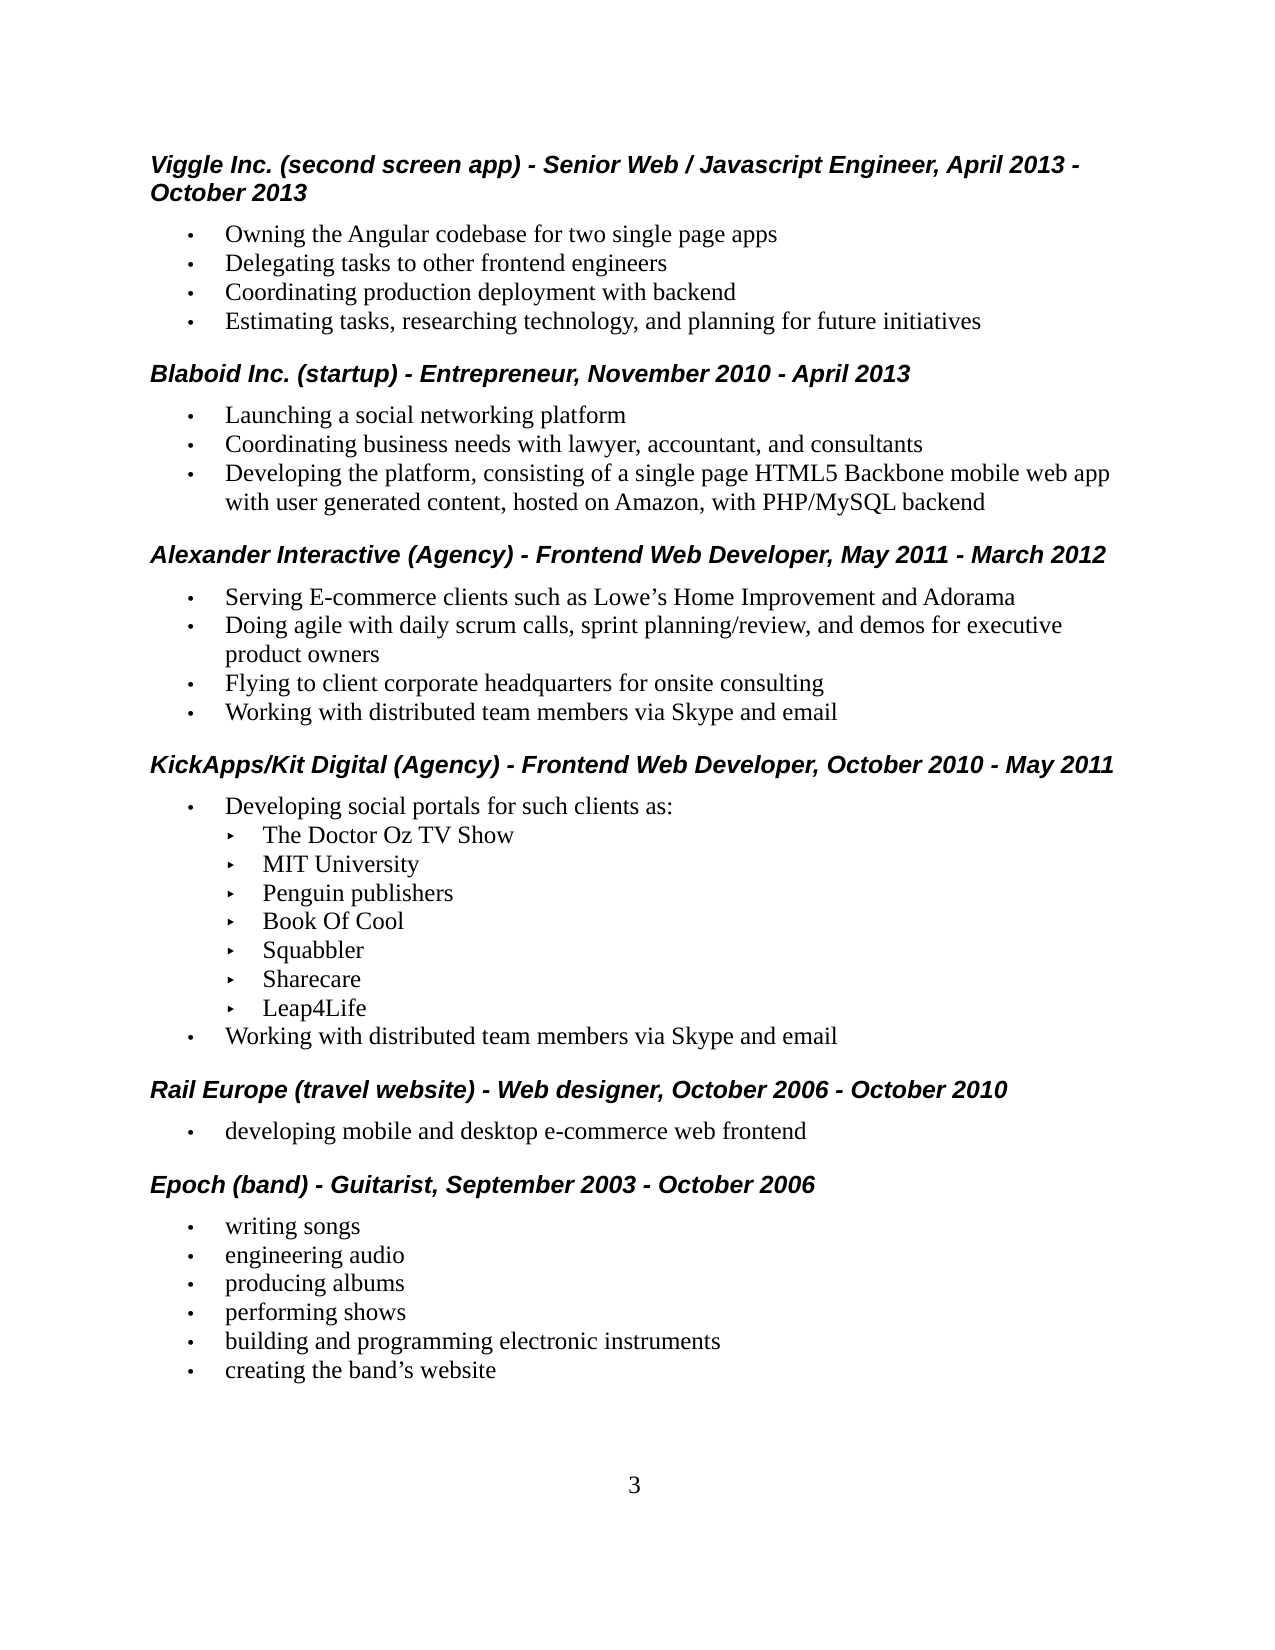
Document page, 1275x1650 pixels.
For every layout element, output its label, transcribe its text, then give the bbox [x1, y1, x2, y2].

list Penguin publishers [225, 878, 1125, 906]
list Doing agile with daily scrum calls, sprint planning/review, and demos for executive product owners [187, 610, 1125, 668]
list engineering audio [187, 1240, 1125, 1268]
list MIT University [225, 849, 1125, 878]
subtitle Alexander Interactive (Agency) - Frontend Web Developer, May 2011 - March 2012 [150, 541, 1125, 569]
list Coordinating business needs with lawyer, accountant, and consultants [187, 429, 1125, 458]
list creating the band’s website [187, 1355, 1125, 1383]
list Owning the Angular codebase for two single page apps [187, 219, 1125, 248]
list developing mobile and desktop e-commerce web frontend [187, 1116, 1125, 1145]
list Working with distributed team members via Skype and email [187, 697, 1125, 725]
subtitle Viggle Inc. (second screen app) - Senior Web / Javascript Engineer, April 2013 - October 2013 [150, 150, 1125, 207]
list The Doctor Oz TV Show [225, 820, 1125, 849]
subtitle Epoch (band) - Guitarist, September 2003 - October 2006 [150, 1170, 1125, 1198]
list building and programming electronic instruments [187, 1326, 1125, 1355]
list Flying to client corporate headquarters for onsite consulting [187, 668, 1125, 697]
list performing shows [187, 1297, 1125, 1326]
subtitle Rail Europe (travel website) - Web designer, October 2006 - October 2010 [150, 1075, 1125, 1104]
list Estimating tasks, researching technology, and planning for future initiatives [187, 306, 1125, 334]
list Leap4Life [225, 993, 1125, 1021]
subtitle Blaboid Inc. (startup) - Entrepreneur, November 2010 - April 2013 [150, 359, 1125, 388]
list Serving E-commerce clients such as Lowe’s Home Improvement and Adorama [187, 582, 1125, 610]
list Developing social portals for such clients as: [187, 791, 1125, 820]
list Launching a social networking platform [187, 401, 1125, 429]
subtitle KickApps/Kit Digital (Agency) - Frontend Web Developer, October 2010 - May 2011 [150, 750, 1125, 779]
list Sharecare [225, 964, 1125, 993]
list Developing the platform, consisting of a single page HTML5 Backbone mobile web app with user generated content, hosted on Amazon, with PHP/MySQL backend [187, 458, 1125, 516]
list producing albums [187, 1268, 1125, 1297]
list Delegating tasks to other frontend engineers [187, 248, 1125, 277]
list Working with distributed team members via Skype and email [187, 1021, 1125, 1050]
list writing songs [187, 1211, 1125, 1240]
list Squabbler [225, 935, 1125, 964]
list Coordinating production deployment with backend [187, 277, 1125, 306]
list Book Of Cool [225, 906, 1125, 935]
